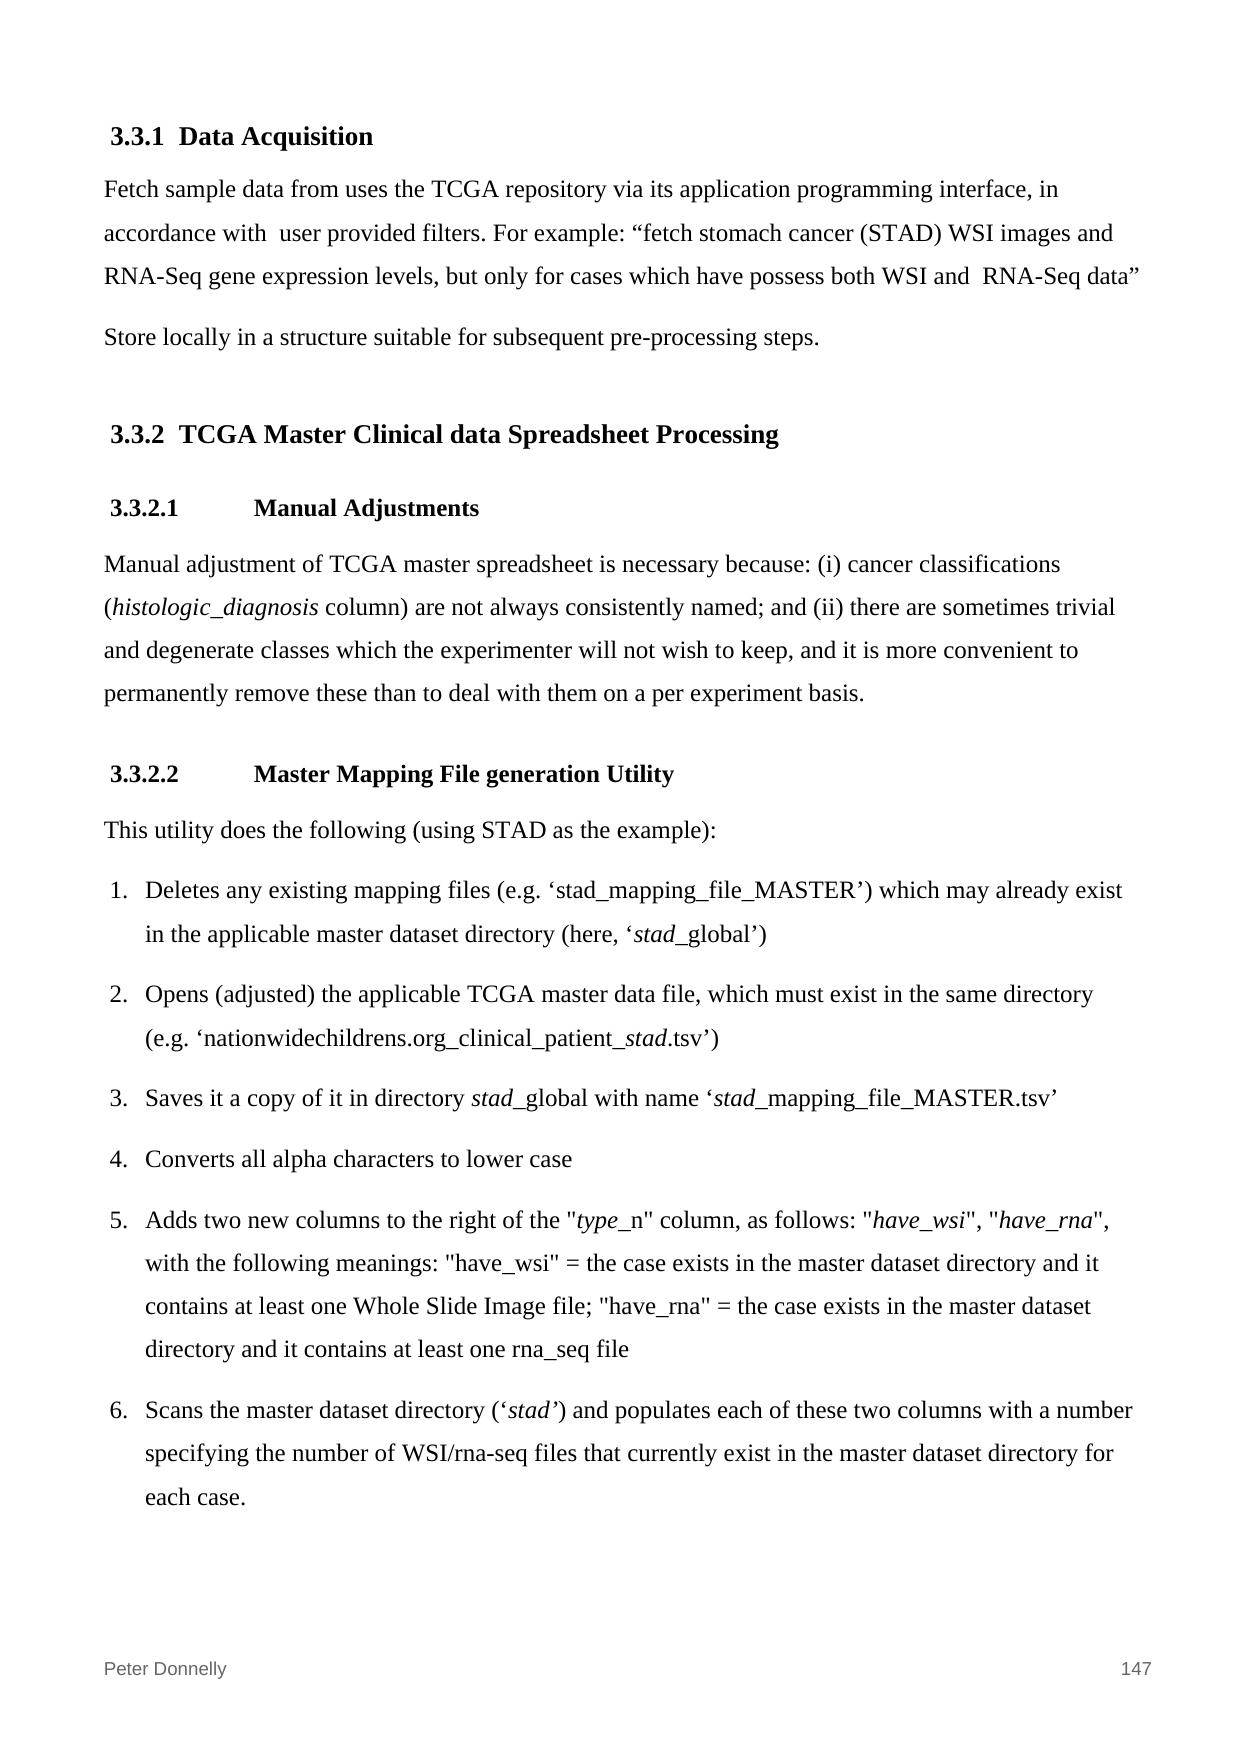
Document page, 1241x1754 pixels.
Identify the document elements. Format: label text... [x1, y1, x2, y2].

subtitle Master Mapping File generation Utility [103, 759, 1146, 788]
list Converts all alpha characters to lower case [109, 1144, 1146, 1173]
list Opens (adjusted) the applicable TCGA master data file, which must exist in the same directory (e.g. ‘nationwidechildrens.org_clinical_patient_stad.tsv’) [109, 979, 1146, 1051]
subtitle Data Acquisition [103, 120, 1146, 151]
text Fetch sample data from uses the TCGA repository via its application programming interface, in accordance with user provided filters. For example: “fetch stomach cancer (STAD) WSI images and RNA-Seq gene expression levels, but only for cases which have possess both WSI and RNA-Seq data” [103, 174, 1146, 289]
list Adds two new columns to the right of the "type_n" column, as follows: "have_wsi", "have_rna", with the following meanings: "have_wsi" = the case exists in the master dataset directory and it contains at least one Whole Slide Image file; "have_rna" = the case exists in the master dataset directory and it contains at least one rna_seq file [109, 1205, 1146, 1363]
list Deletes any existing mapping files (e.g. ‘stad_mapping_file_MASTER’) which may already exist in the applicable master dataset directory (here, ‘stad_global’) [109, 876, 1146, 947]
list Scans the master dataset directory (‘stad’) and populates each of these two columns with a number specifying the number of WSI/rna-seq files that currently exist in the master dataset directory for each case. [109, 1395, 1146, 1510]
text Manual adjustment of TCGA master spreadsheet is necessary because: (i) cancer classifications (histologic_diagnosis column) are not always consistently named; and (ii) there are sometimes trivial and degenerate classes which the experimenter will not wish to keep, and it is more convenient to permanently remove these than to deal with them on a per experiment basis. [103, 549, 1146, 707]
subtitle TCGA Master Clinical data Spreadsheet Processing [103, 418, 1146, 449]
text This utility does the following (using STAD as the example): [103, 815, 1146, 843]
list Saves it a copy of it in directory stad_global with name ‘stad_mapping_file_MASTER.tsv’ [109, 1083, 1146, 1112]
text Store locally in a structure suitable for subsequent pre-processing steps. [103, 322, 1146, 350]
subtitle Manual Adjustments [103, 493, 1146, 522]
